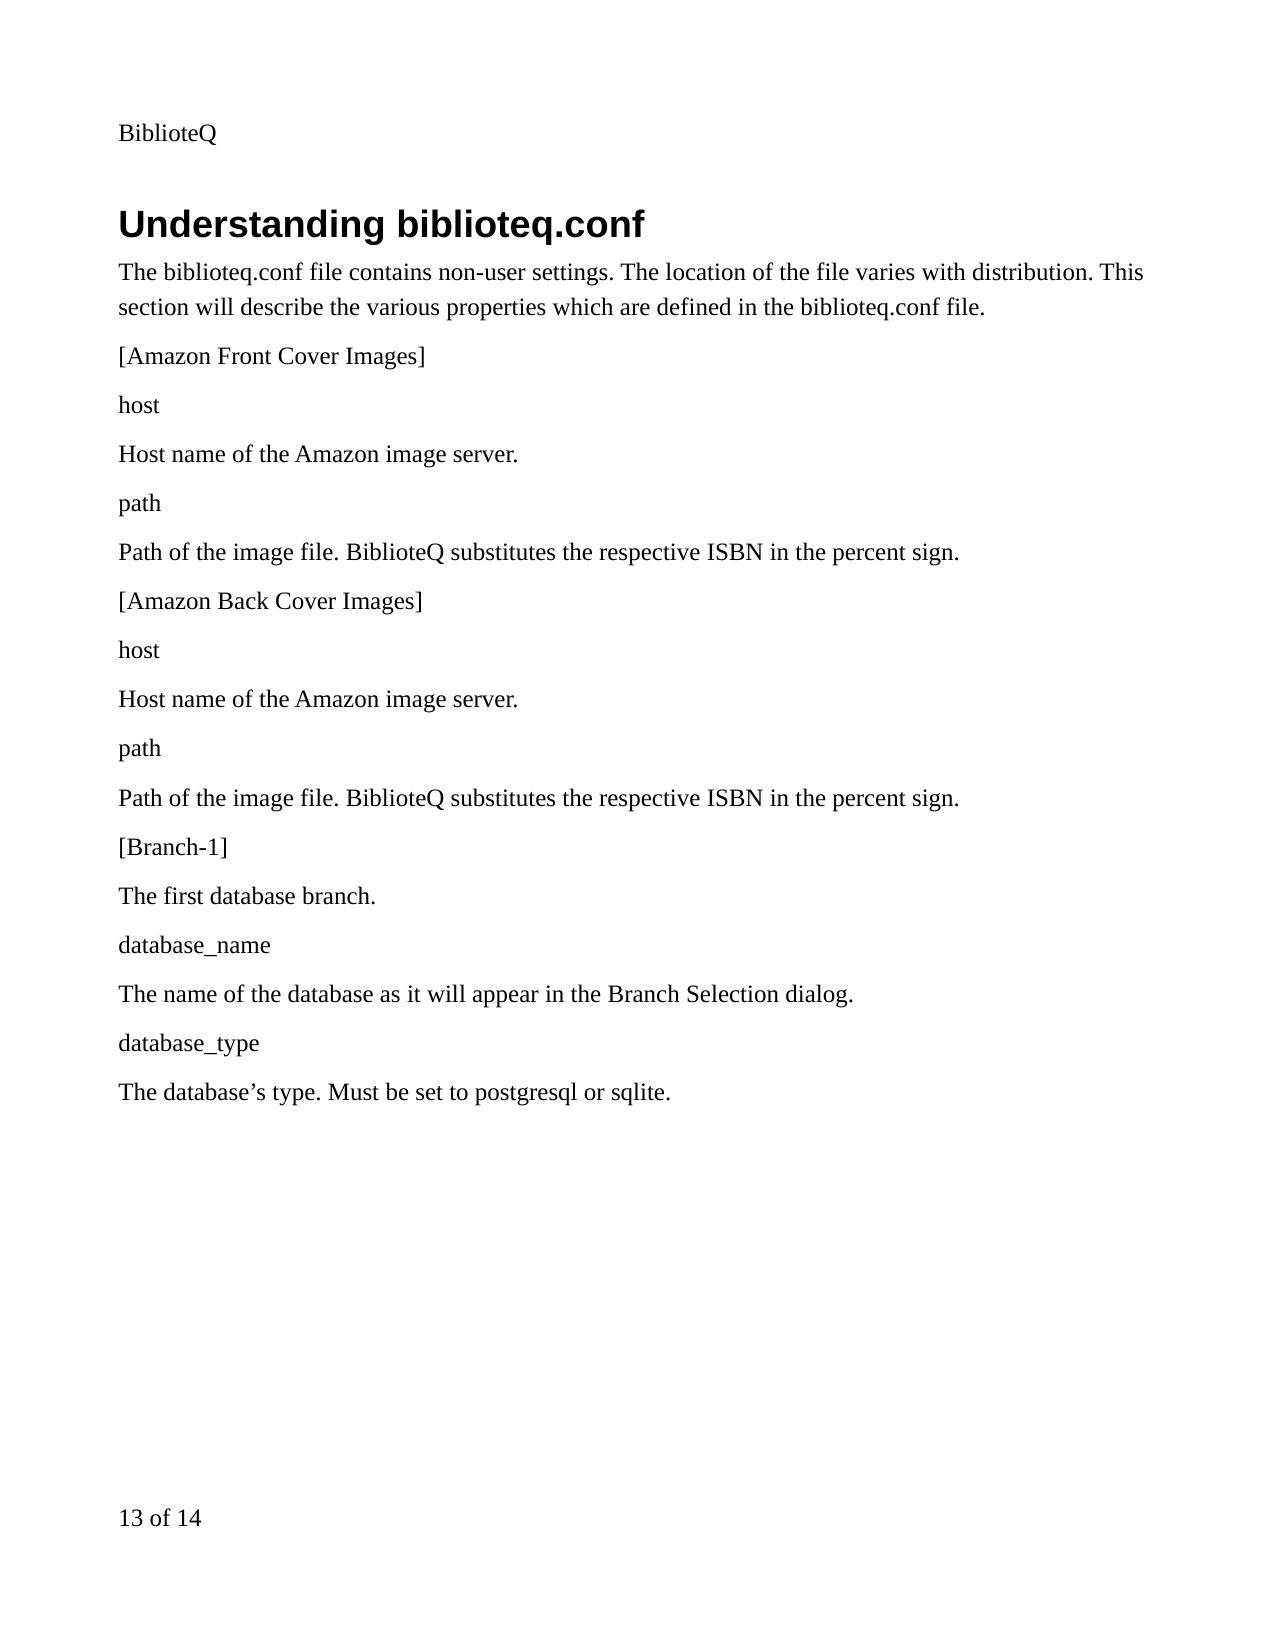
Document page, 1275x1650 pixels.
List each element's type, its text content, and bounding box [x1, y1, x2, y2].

text [Amazon Front Cover Images] [118, 341, 1157, 370]
text path [118, 488, 1157, 517]
text host [118, 635, 1157, 664]
text database_name [118, 930, 1157, 958]
text The first database branch. [118, 881, 1157, 909]
text The database’s type. Must be set to postgresql or sqlite. [118, 1077, 1157, 1106]
text [Branch-1] [118, 832, 1157, 860]
text The name of the database as it will appear in the Branch Selection dialog. [118, 979, 1157, 1008]
text Path of the image file. BiblioteQ substitutes the respective ISBN in the percent sign. [118, 783, 1157, 811]
text path [118, 733, 1157, 762]
text The biblioteq.conf file contains non-user settings. The location of the file varies with distribution. This section will describe the various properties which are defined in the biblioteq.conf file. [118, 257, 1157, 321]
text host [118, 390, 1157, 419]
subtitle Understanding biblioteq.conf [118, 201, 1157, 245]
text Path of the image file. BiblioteQ substitutes the respective ISBN in the percent sign. [118, 537, 1157, 566]
text [Amazon Back Cover Images] [118, 586, 1157, 615]
text database_type [118, 1028, 1157, 1057]
text Host name of the Amazon image server. [118, 684, 1157, 713]
text Host name of the Amazon image server. [118, 439, 1157, 468]
